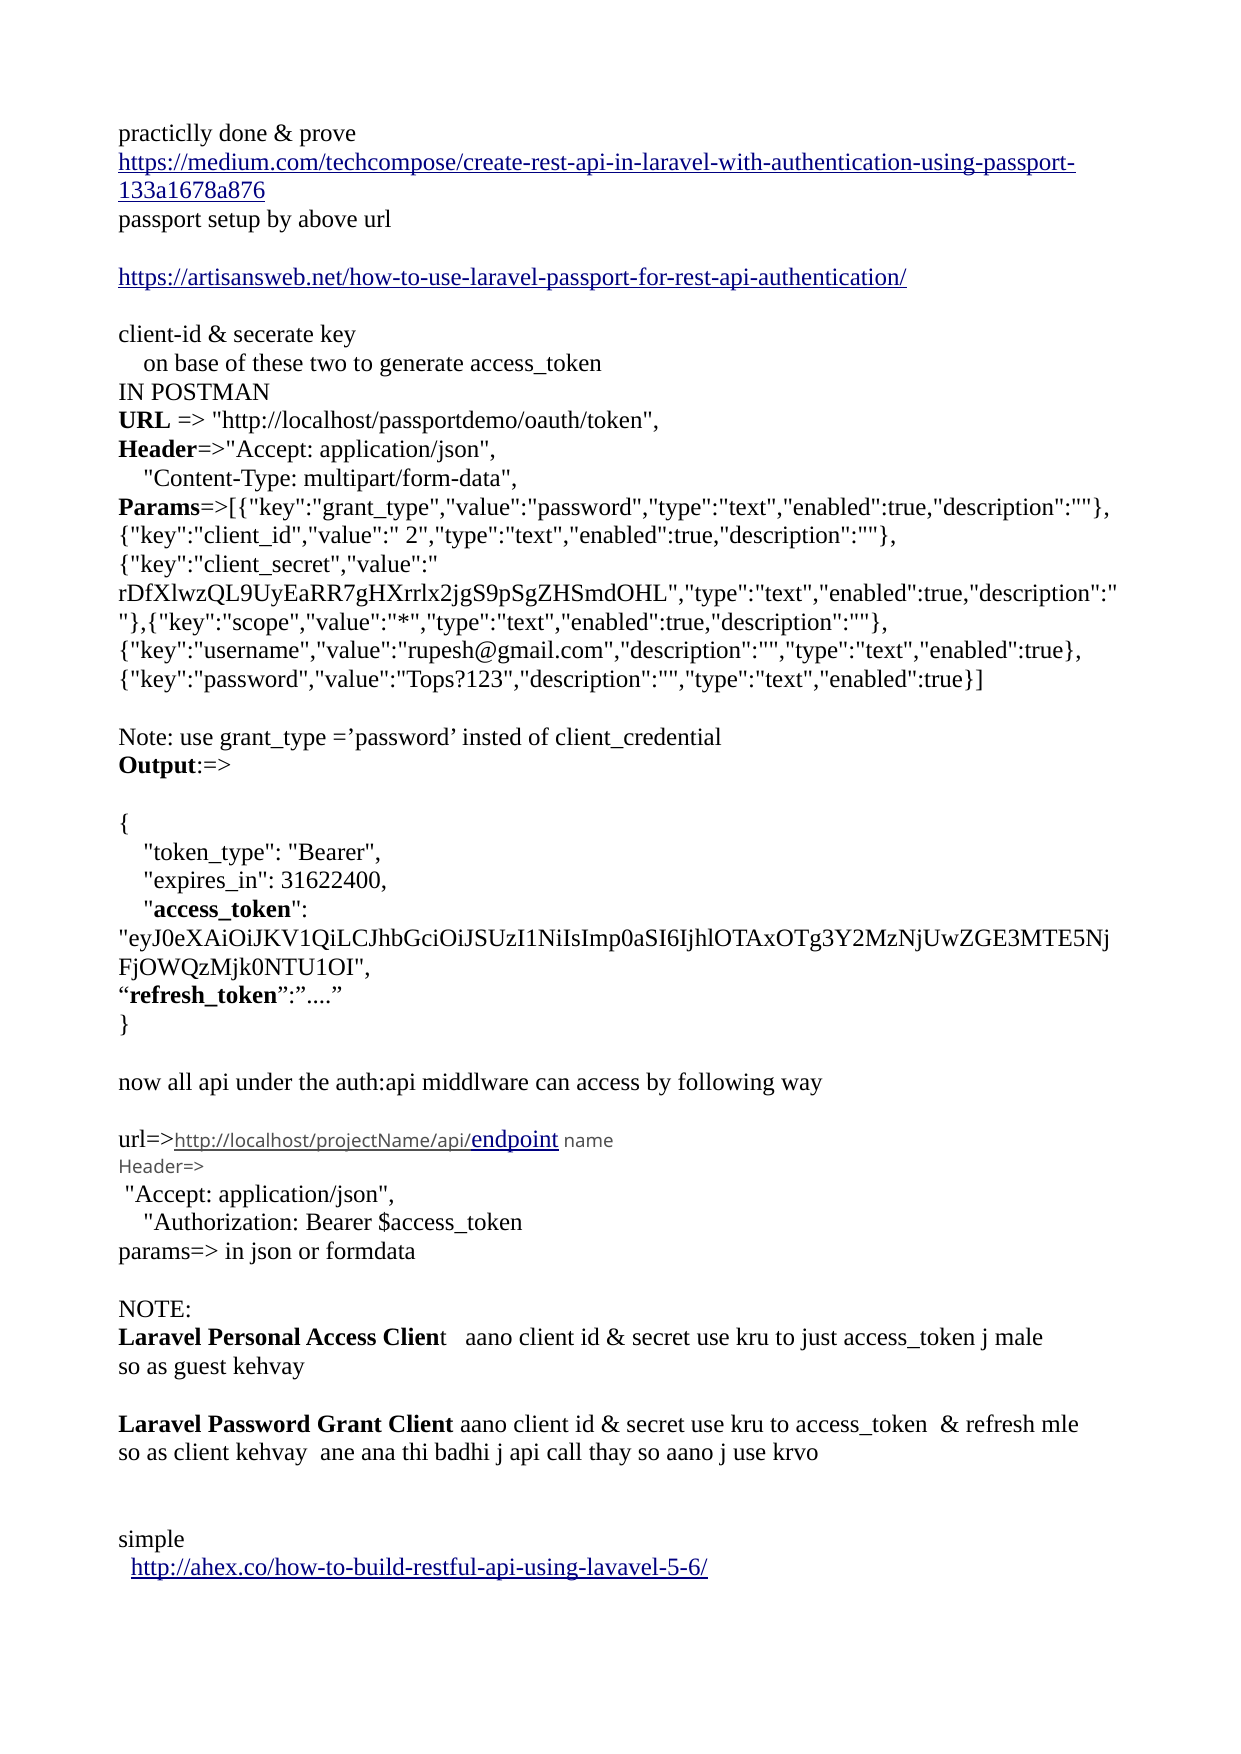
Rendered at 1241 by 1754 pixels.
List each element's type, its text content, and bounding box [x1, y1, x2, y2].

text URL => "http://localhost/passportdemo/oauth/token", [118, 406, 1122, 434]
text Laravel Password Grant Client aano client id & secret use kru to access_token & refresh mle [118, 1409, 1122, 1437]
text IN POSTMAN [118, 377, 1122, 406]
text "Authorization: Bearer $access_token [118, 1207, 1122, 1236]
text NOTE: [118, 1294, 1122, 1322]
text params=> in json or formdata [118, 1236, 1122, 1265]
text on base of these two to generate access_token [118, 348, 1122, 377]
text practiclly done & prove [118, 118, 1122, 147]
text url=>http://localhost/projectName/api/endpoint name [118, 1124, 1122, 1153]
text so as guest kehvay [118, 1351, 1122, 1380]
text https://medium.com/techcompose/create-rest-api-in-laravel-with-authentication-using-passport-133a1678a876 [118, 147, 1122, 204]
text "access_token": "eyJ0eXAiOiJKV1QiLCJhbGciOiJSUzI1NiIsImp0aSI6IjhlOTAxOTg3Y2MzNjUwZGE3MTE5NjFjOWQzMjk0NTU1OI", [118, 894, 1122, 981]
text so as client kehvay ane ana thi badhi j api call thay so aano j use krvo [118, 1437, 1122, 1466]
text "expires_in": 31622400, [118, 866, 1122, 894]
text Output:=> [118, 751, 1122, 779]
text Params=>[{"key":"grant_type","value":"password","type":"text","enabled":true,"description":""},{"key":"client_id","value":" 2","type":"text","enabled":true,"description":""},{"key":"client_secret","value":" rDfXlwzQL9UyEaRR7gHXrrlx2jgS9pSgZHSmdOHL","type":"text","enabled":true,"description":""},{"key":"scope","value":"*","type":"text","enabled":true,"description":""},{"key":"username","value":"rupesh@gmail.com","description":"","type":"text","enabled":true},{"key":"password","value":"Tops?123","description":"","type":"text","enabled":true}] [118, 492, 1122, 693]
text Header=> [118, 1153, 1122, 1179]
text client-id & secerate key [118, 319, 1122, 348]
text http://ahex.co/how-to-build-restful-api-using-lavavel-5-6/ [118, 1552, 1122, 1581]
text simple [118, 1524, 1122, 1552]
text "token_type": "Bearer", [118, 837, 1122, 866]
text Laravel Personal Access Client aano client id & secret use kru to just access_token j male [118, 1322, 1122, 1351]
text "Content-Type: multipart/form-data", [118, 463, 1122, 492]
text Note: use grant_type =’password’ insted of client_credential [118, 722, 1122, 751]
text { [118, 808, 1122, 837]
text "Accept: application/json", [118, 1179, 1122, 1207]
text passport setup by above url [118, 204, 1122, 233]
text } [118, 1009, 1122, 1038]
text Header=>"Accept: application/json", [118, 434, 1122, 463]
text now all api under the auth:api middlware can access by following way [118, 1067, 1122, 1096]
text “refresh_token”:”....” [118, 981, 1122, 1009]
text https://artisansweb.net/how-to-use-laravel-passport-for-rest-api-authentication/ [118, 262, 1122, 291]
